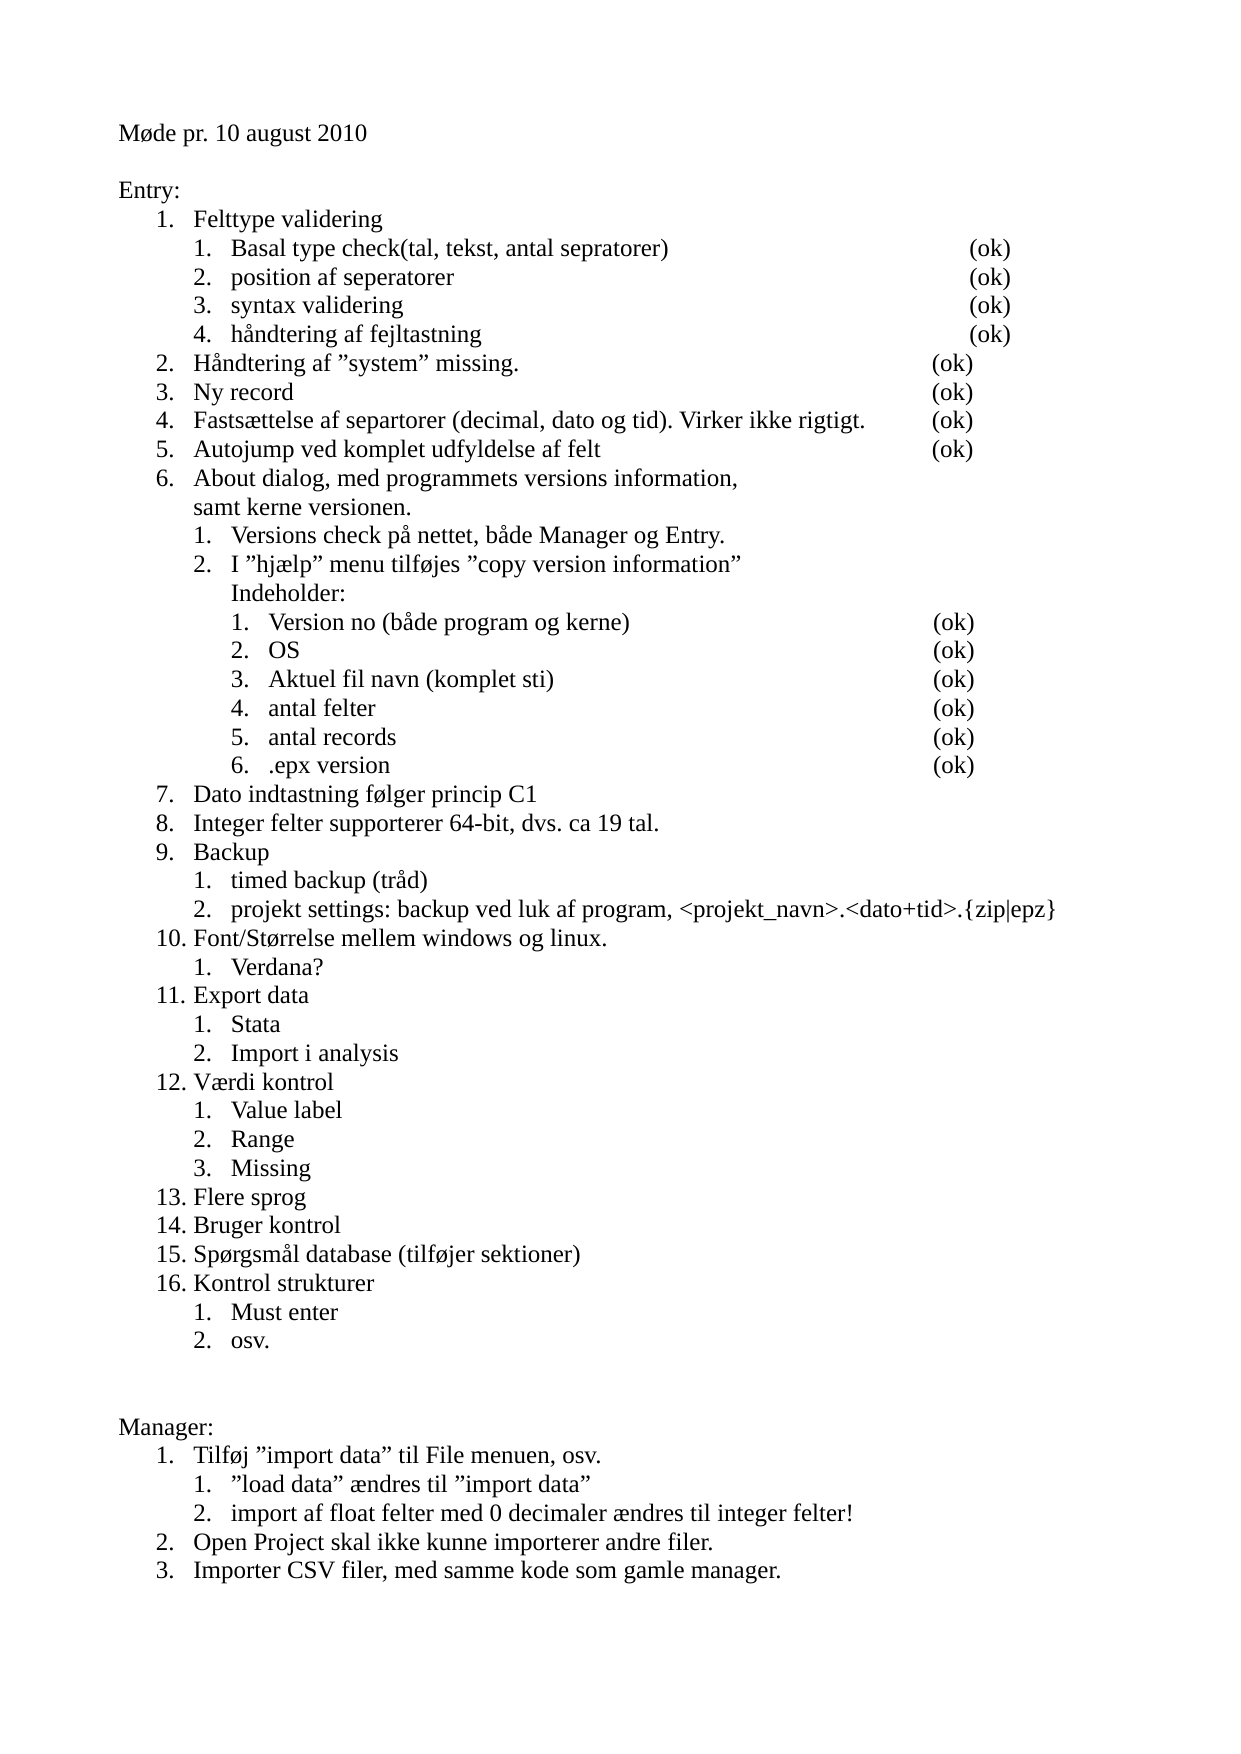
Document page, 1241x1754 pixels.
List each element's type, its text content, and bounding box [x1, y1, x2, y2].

list Autojump ved komplet udfyldelse af felt (ok) [156, 434, 1122, 463]
list Håndtering af ”system” missing. (ok) [156, 348, 1122, 377]
list Felttype validering [156, 204, 1122, 233]
list position af seperatorer (ok) [193, 262, 1122, 291]
list Flere sprog [156, 1182, 1122, 1211]
list Backup [156, 837, 1122, 866]
list Font/Størrelse mellem windows og linux. [156, 923, 1122, 952]
list Aktuel fil navn (komplet sti) (ok) [231, 664, 1122, 693]
list Stata [193, 1009, 1122, 1038]
list .epx version (ok) [231, 751, 1122, 779]
list Tilføj ”import data” til File menuen, osv. [156, 1441, 1122, 1469]
list Spørgsmål database (tilføjer sektioner) [156, 1239, 1122, 1268]
list Value label [193, 1096, 1122, 1124]
list osv. [193, 1326, 1122, 1354]
list Missing [193, 1153, 1122, 1182]
list Importer CSV filer, med samme kode som gamle manager. [156, 1556, 1122, 1584]
text Møde pr. 10 august 2010 [118, 118, 1122, 147]
list Kontrol strukturer [156, 1268, 1122, 1297]
list Import i analysis [193, 1038, 1122, 1067]
list antal records (ok) [231, 722, 1122, 751]
list Export data [156, 981, 1122, 1009]
list Must enter [193, 1297, 1122, 1326]
list About dialog, med programmets versions information, samt kerne versionen. [156, 463, 1122, 521]
list Integer felter supporterer 64-bit, dvs. ca 19 tal. [156, 808, 1122, 837]
list ”load data” ændres til ”import data” [193, 1469, 1122, 1498]
list Range [193, 1124, 1122, 1153]
list Open Project skal ikke kunne importerer andre filer. [156, 1527, 1122, 1556]
text Manager: [118, 1412, 1122, 1441]
list Versions check på nettet, både Manager og Entry. [193, 521, 1122, 549]
list I ”hjælp” menu tilføjes ”copy version information” Indeholder: [193, 549, 1122, 607]
list Dato indtastning følger princip C1 [156, 779, 1122, 808]
list Basal type check(tal, tekst, antal sepratorer) (ok) [193, 233, 1122, 262]
list håndtering af fejltastning (ok) [193, 319, 1122, 348]
list antal felter (ok) [231, 693, 1122, 722]
list OS (ok) [231, 636, 1122, 664]
list timed backup (tråd) [193, 866, 1122, 894]
list Ny record (ok) [156, 377, 1122, 406]
list Verdana? [193, 952, 1122, 981]
list import af float felter med 0 decimaler ændres til integer felter! [193, 1498, 1122, 1527]
list syntax validering (ok) [193, 291, 1122, 319]
list Bruger kontrol [156, 1211, 1122, 1239]
list projekt settings: backup ved luk af program, <projekt_navn>.<dato+tid>.{zip|epz} [193, 894, 1122, 923]
list Værdi kontrol [156, 1067, 1122, 1096]
list Fastsættelse af separtorer (decimal, dato og tid). Virker ikke rigtigt. (ok) [156, 406, 1122, 434]
text Entry: [118, 176, 1122, 204]
list Version no (både program og kerne) (ok) [231, 607, 1122, 636]
